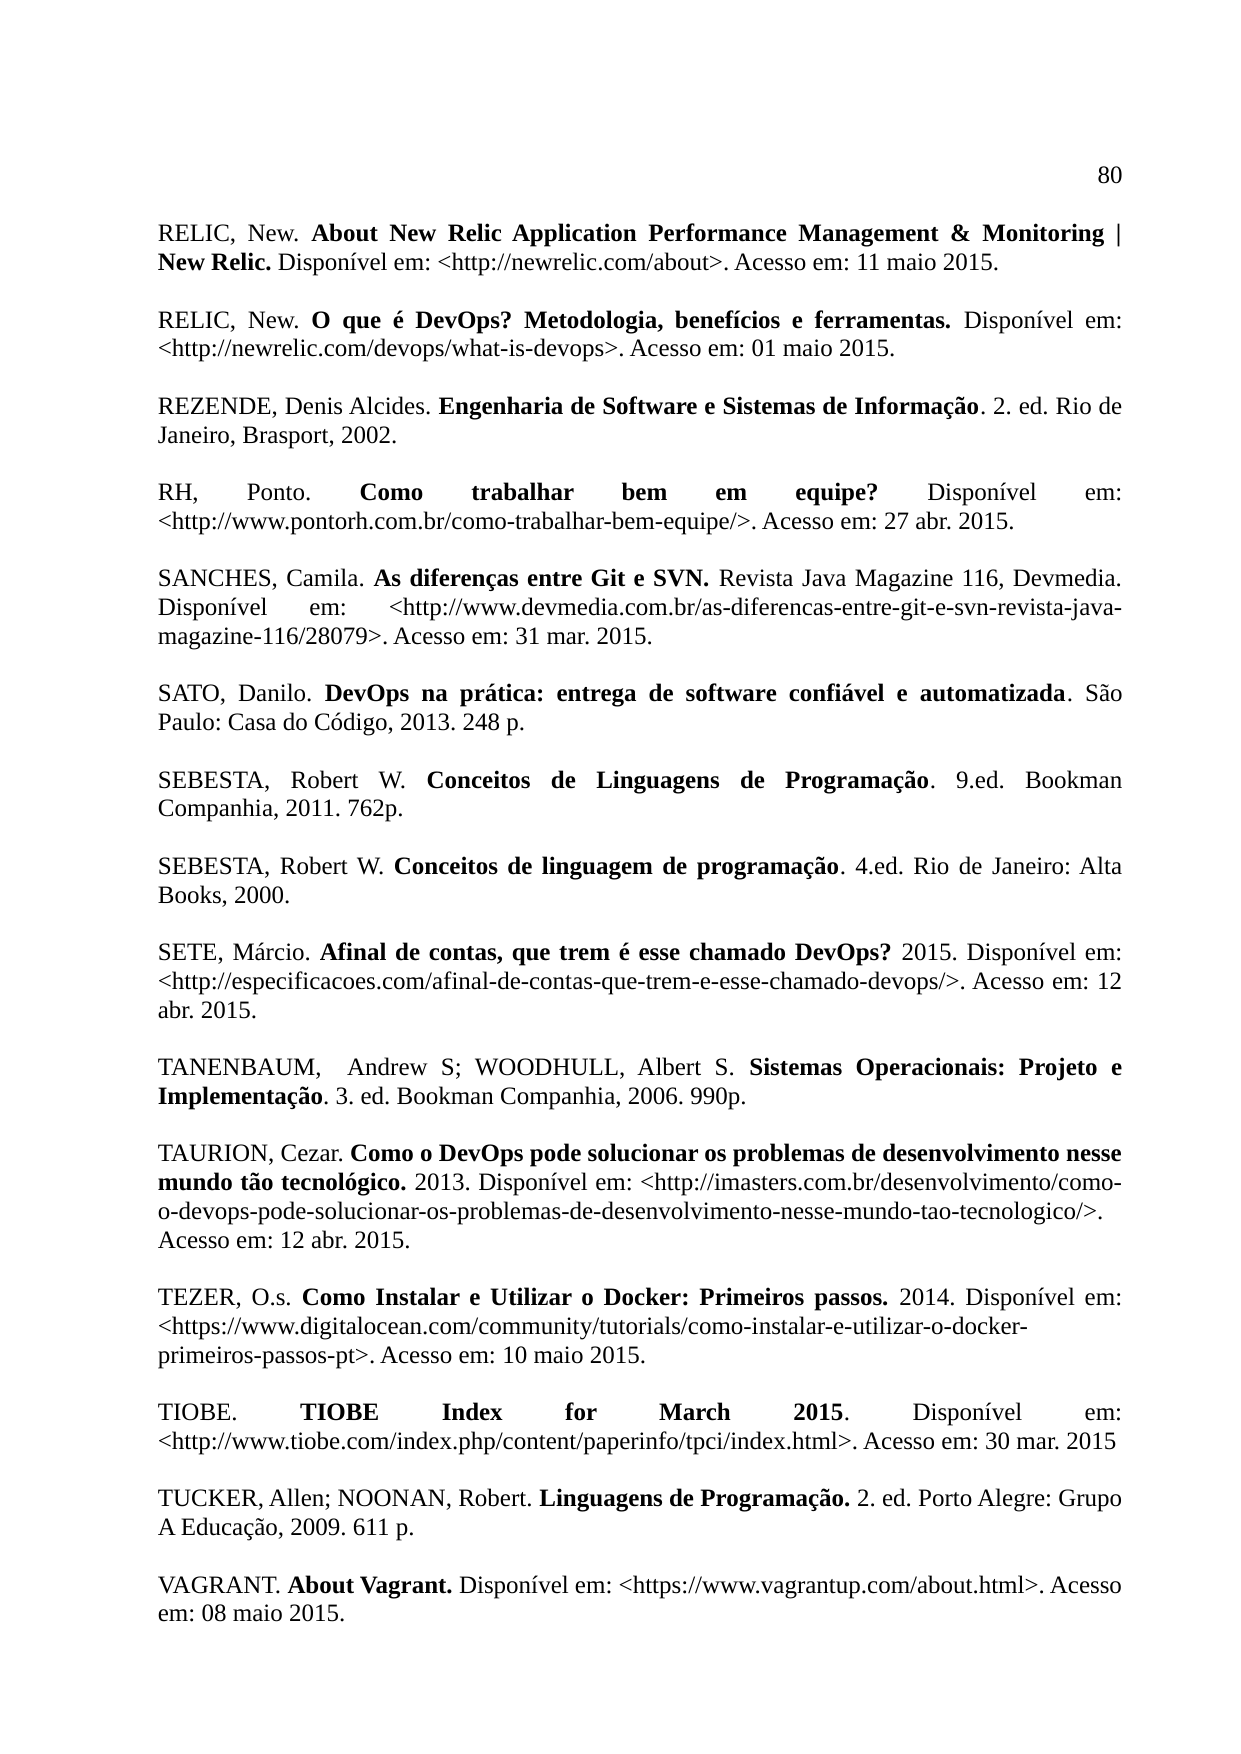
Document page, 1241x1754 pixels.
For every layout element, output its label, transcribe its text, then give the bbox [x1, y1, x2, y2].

text TANENBAUM, Andrew S; WOODHULL, Albert S. Sistemas Operacionais: Projeto e Implementação. 3. ed. Bookman Companhia, 2006. 990p. [158, 1052, 1122, 1110]
text TAURION, Cezar. Como o DevOps pode solucionar os problemas de desenvolvimento nesse mundo tão tecnológico. 2013. Disponível em: <http://imasters.com.br/desenvolvimento/como-o-devops-pode-solucionar-os-problemas-de-desenvolvimento-nesse-mundo-tao-tecnologico/>. Acesso em: 12 abr. 2015. [158, 1138, 1122, 1253]
text SEBESTA, Robert W. Conceitos de Linguagens de Programação. 9.ed. Bookman Companhia, 2011. 762p. [158, 765, 1122, 822]
text TIOBE. TIOBE Index for March 2015. Disponível em: <http://www.tiobe.com/index.php/content/paperinfo/tpci/index.html>. Acesso em: 30 mar. 2015 [158, 1397, 1122, 1455]
text RELIC, New. About New Relic Application Performance Management & Monitoring | New Relic. Disponível em: <http://newrelic.com/about>. Acesso em: 11 maio 2015. [158, 218, 1122, 276]
text SETE, Márcio. Afinal de contas, que trem é esse chamado DevOps? 2015. Disponível em: <http://especificacoes.com/afinal-de-contas-que-trem-e-esse-chamado-devops/>. Acesso em: 12 abr. 2015. [158, 937, 1122, 1023]
text SEBESTA, Robert W. Conceitos de linguagem de programação. 4.ed. Rio de Janeiro: Alta Books, 2000. [158, 851, 1122, 908]
text VAGRANT. About Vagrant. Disponível em: <https://www.vagrantup.com/about.html>. Acesso em: 08 maio 2015. [158, 1570, 1122, 1627]
text SANCHES, Camila. As diferenças entre Git e SVN. Revista Java Magazine 116, Devmedia. Disponível em: <http://www.devmedia.com.br/as-diferencas-entre-git-e-svn-revista-java-magazine-116/28079>. Acesso em: 31 mar. 2015. [158, 563, 1122, 650]
text RELIC, New. O que é DevOps? Metodologia, benefícios e ferramentas. Disponível em: <http://newrelic.com/devops/what-is-devops>. Acesso em: 01 maio 2015. [158, 305, 1122, 362]
text TEZER, O.s. Como Instalar e Utilizar o Docker: Primeiros passos. 2014. Disponível em: <https://www.digitalocean.com/community/tutorials/como-instalar-e-utilizar-o-docker-primeiros-passos-pt>. Acesso em: 10 maio 2015. [158, 1282, 1122, 1368]
text REZENDE, Denis Alcides. Engenharia de Software e Sistemas de Informação. 2. ed. Rio de Janeiro, Brasport, 2002. [158, 391, 1122, 448]
text TUCKER, Allen; NOONAN, Robert. Linguagens de Programação. 2. ed. Porto Alegre: Grupo A Educação, 2009. 611 p. [158, 1483, 1122, 1541]
text RH, Ponto. Como trabalhar bem em equipe? Disponível em: <http://www.pontorh.com.br/como-trabalhar-bem-equipe/>. Acesso em: 27 abr. 2015. [158, 477, 1122, 535]
text SATO, Danilo. DevOps na prática: entrega de software confiável e automatizada. São Paulo: Casa do Código, 2013. 248 p. [158, 678, 1122, 736]
